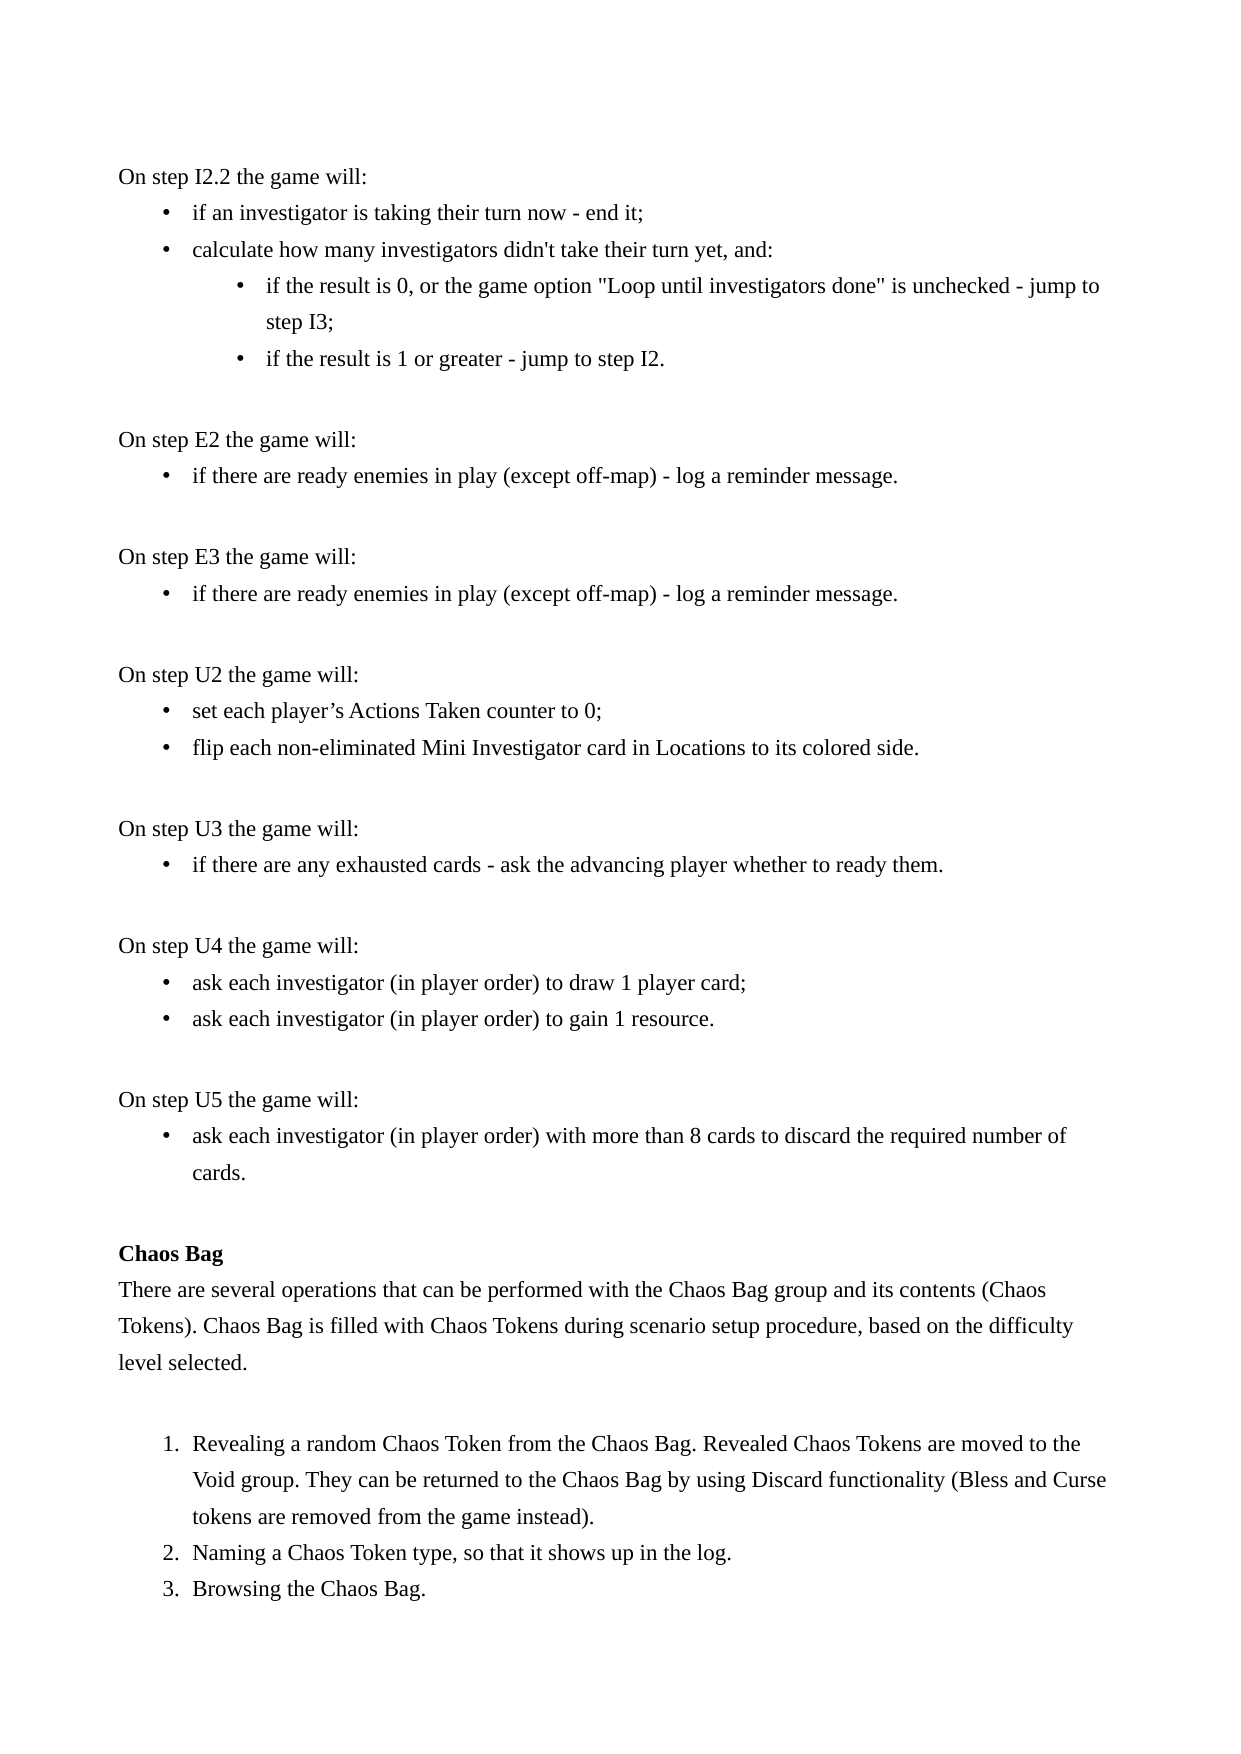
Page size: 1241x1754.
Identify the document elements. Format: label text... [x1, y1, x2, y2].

text Chaos Bag There are several operations that can be performed with the Chaos Bag group and its contents (Chaos Tokens). Chaos Bag is filled with Chaos Tokens during scenario setup procedure, based on the difficulty level selected. [118, 1240, 1122, 1375]
list Revealing a random Chaos Token from the Chaos Bag. Revealed Chaos Tokens are moved to the Void group. They can be returned to the Chaos Bag by using Discard functionality (Bless and Curse tokens are removed from the game instead). [162, 1430, 1122, 1529]
text On step U4 the game will: [118, 932, 1122, 958]
list if there are ready enemies in play (except off-map) - log a reminder message. [162, 580, 1122, 606]
text On step U3 the game will: [118, 815, 1122, 841]
text On step E3 the game will: [118, 543, 1122, 570]
list if there are any exhausted cards - ask the advancing player whether to ready them. [162, 851, 1122, 877]
list ask each investigator (in player order) to draw 1 player card; [162, 968, 1122, 995]
list if an investigator is taking their turn now - end it; [162, 199, 1122, 226]
list calculate how many investigators didn't take their turn yet, and: [162, 236, 1122, 262]
list ask each investigator (in player order) with more than 8 cards to discard the required number of cards. [162, 1122, 1122, 1185]
text On step U5 the game will: [118, 1086, 1122, 1112]
list set each player’s Actions Taken counter to 0; [162, 697, 1122, 723]
list if the result is 1 or greater - jump to step I2. [236, 345, 1122, 371]
list flip each non-eliminated Mini Investigator card in Locations to its colored side. [162, 733, 1122, 760]
list ask each investigator (in player order) to gain 1 resource. [162, 1005, 1122, 1031]
text On step I2.2 the game will: [118, 163, 1122, 189]
list Browsing the Chaos Bag. [162, 1576, 1122, 1602]
list Naming a Chaos Token type, so that it shows up in the log. [162, 1539, 1122, 1566]
list if there are ready enemies in play (except off-map) - log a reminder message. [162, 462, 1122, 488]
list if the result is 0, or the game option "Loop until investigators done" is unchecked - jump to step I3; [236, 272, 1122, 335]
text On step E2 the game will: [118, 426, 1122, 452]
text On step U2 the game will: [118, 661, 1122, 687]
